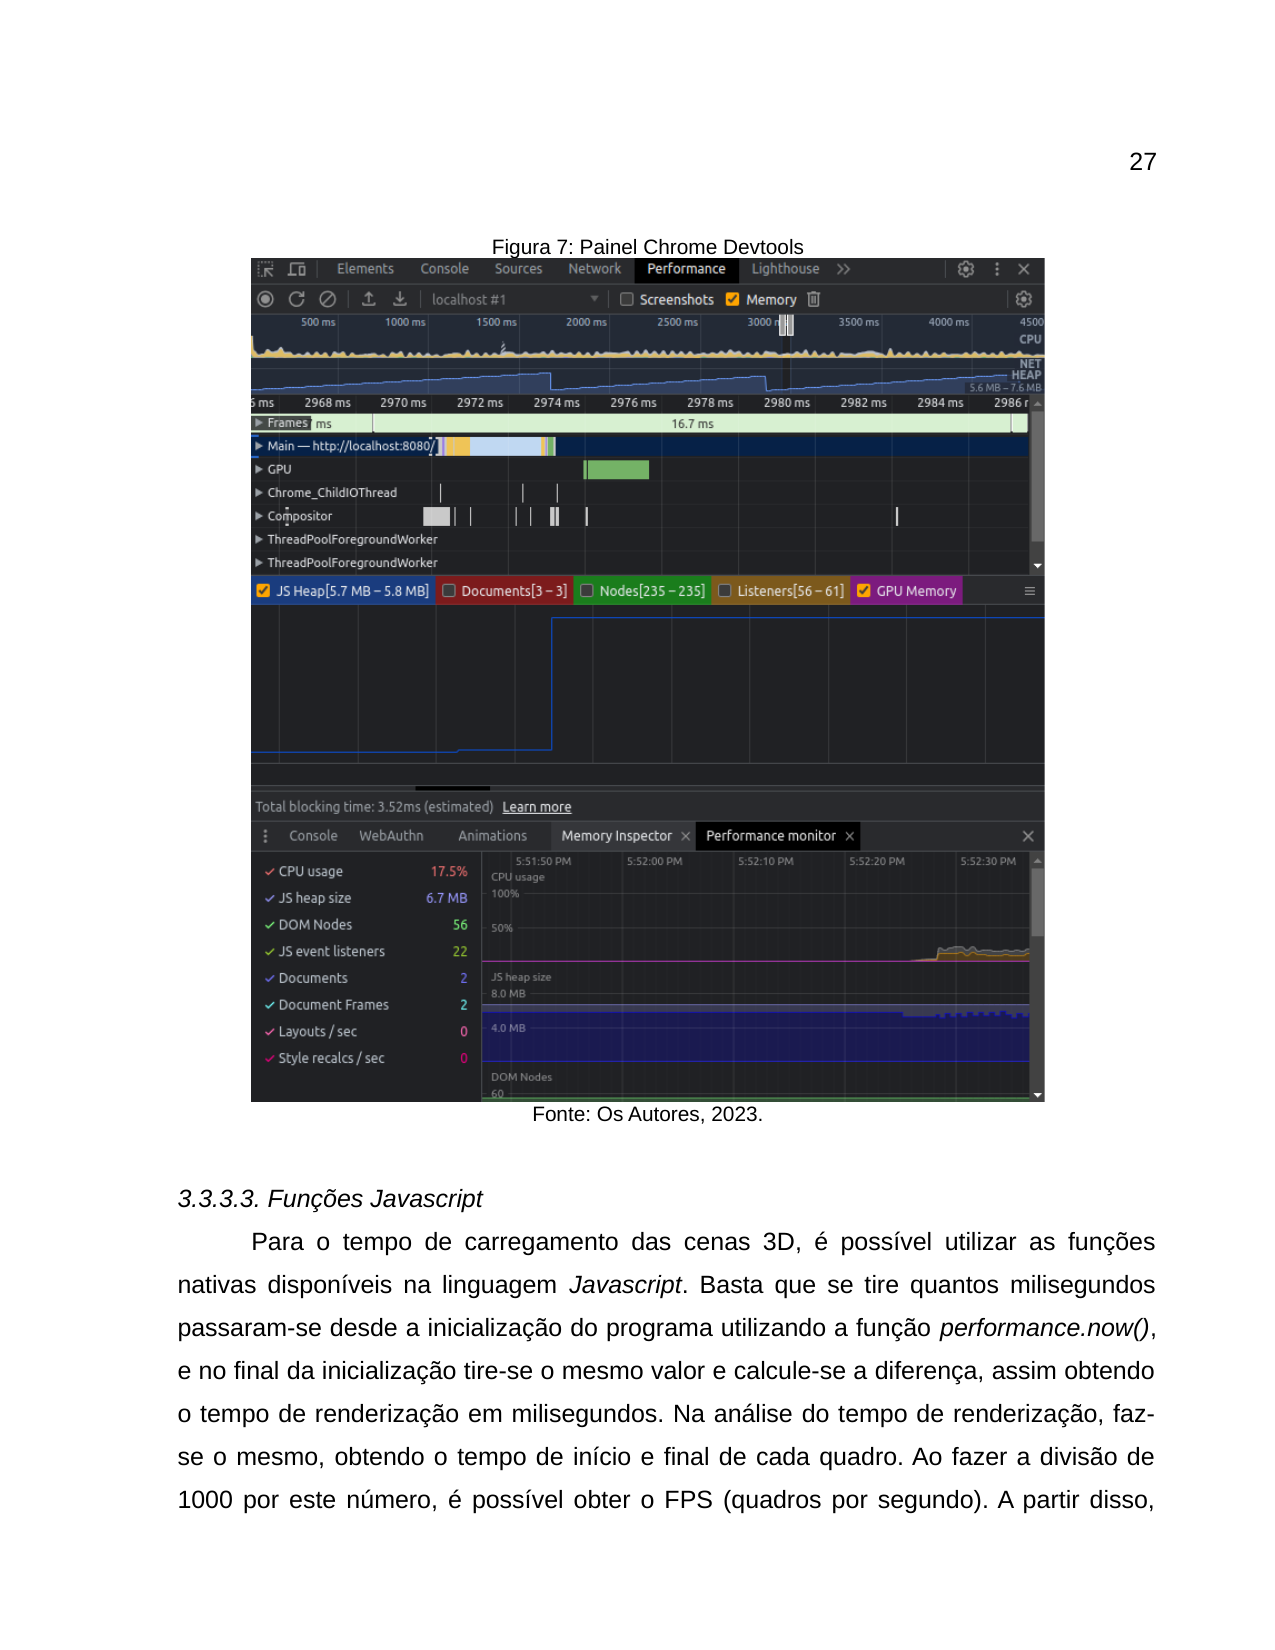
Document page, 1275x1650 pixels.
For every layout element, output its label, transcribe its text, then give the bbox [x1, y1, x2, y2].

picture [251, 258, 1045, 1102]
text Fonte: Os Autores, 2023. [251, 1102, 1044, 1126]
text Figura 7: Painel Chrome Devtools [251, 235, 1044, 258]
subtitle 3.3.3.3. Funções Javascript [177, 1183, 1157, 1212]
text Para o tempo de carregamento das cenas 3D, é possível utilizar as funções nativas disponíveis na linguagem Javascript. Basta que se tire quantos milisegundos passaram-se desde a inicialização do programa utilizando a função performance.now(), e no final da inicialização tire-se o mesmo valor e calcule-se a diferença, assim obtendo o tempo de renderização em milisegundos. Na análise do tempo de renderização, faz-se o mesmo, obtendo o tempo de início e final de cada quadro. Ao fazer a divisão de 1000 por este número, é possível obter o FPS (quadros por segundo). A partir disso, [177, 1227, 1157, 1514]
